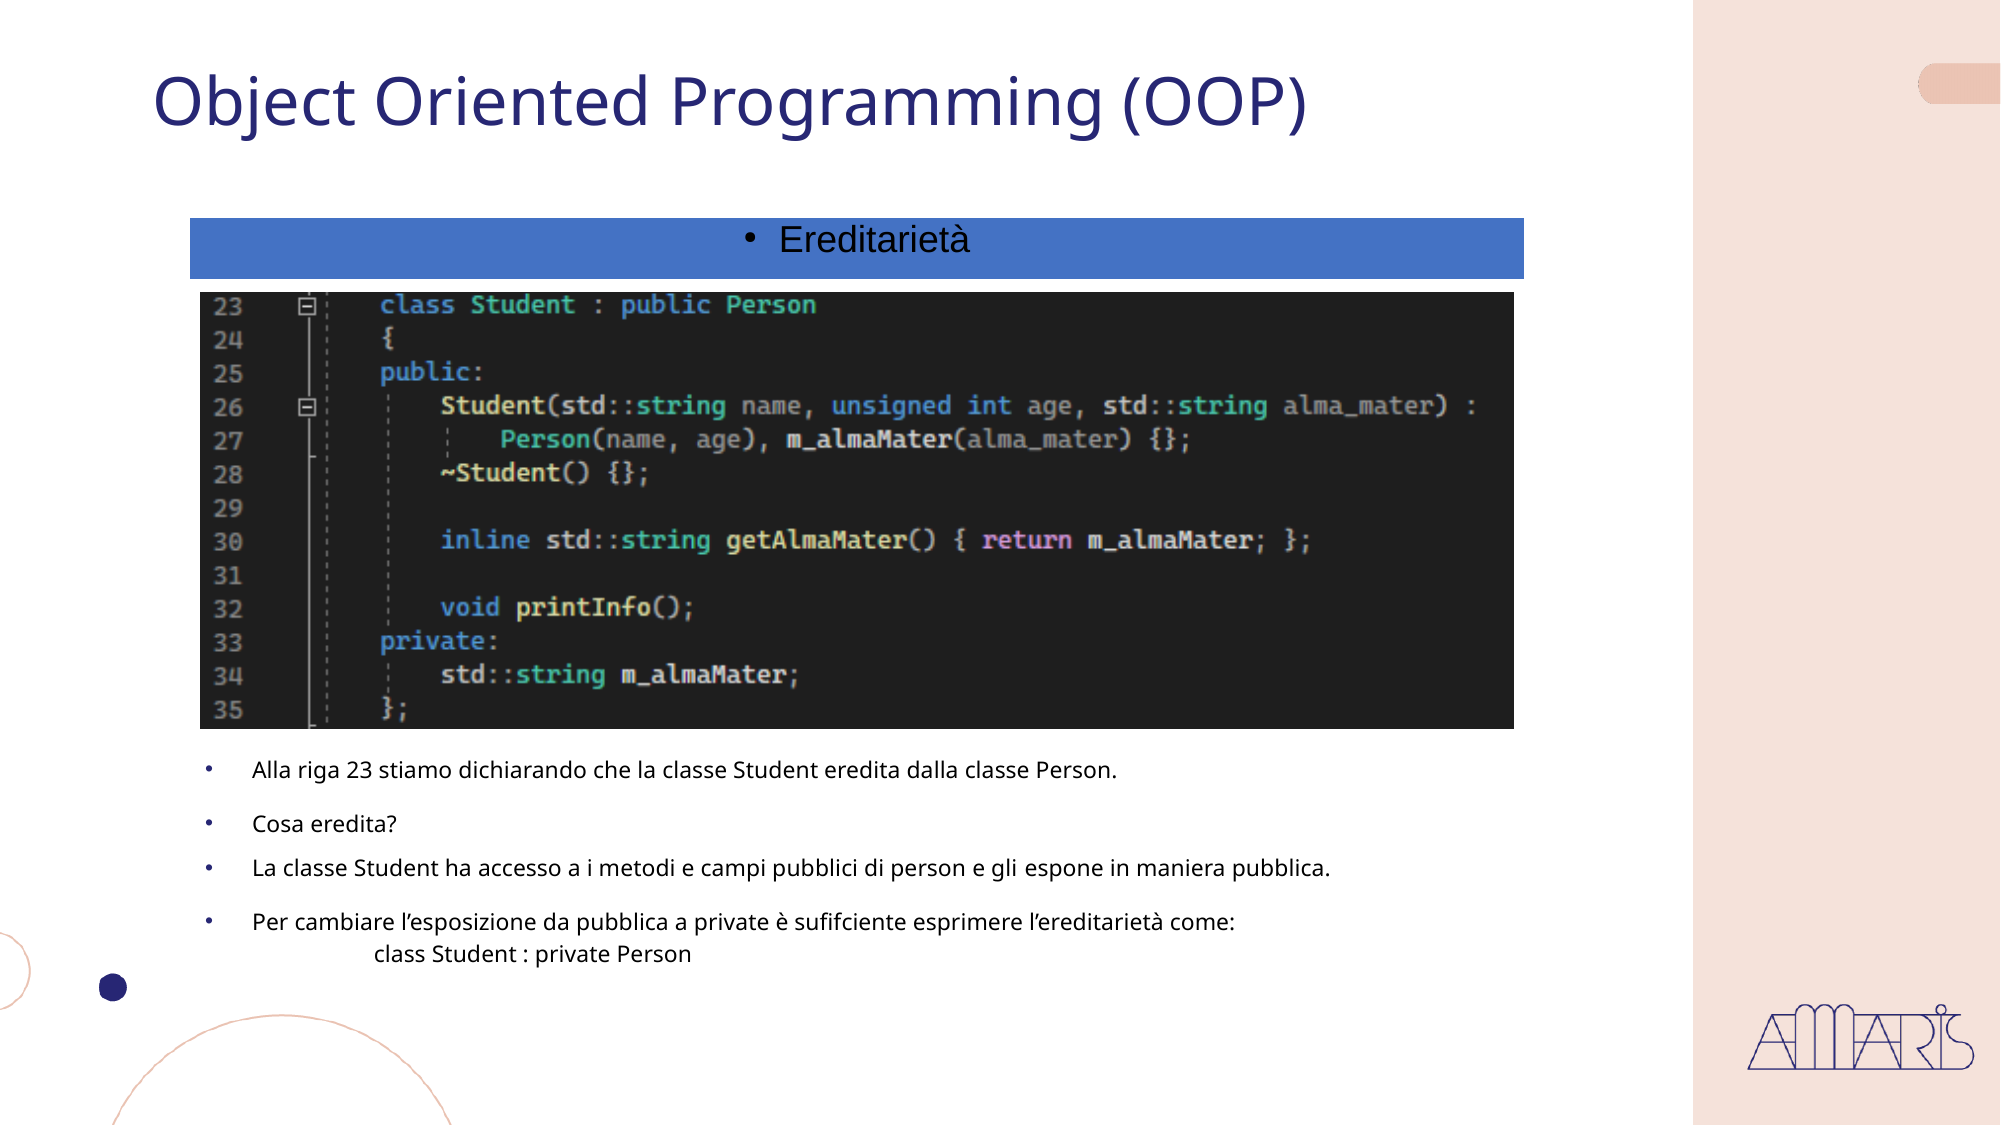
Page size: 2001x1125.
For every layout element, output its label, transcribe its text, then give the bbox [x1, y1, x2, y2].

table_header Ereditarietà [190, 218, 1524, 279]
picture [200, 292, 1514, 729]
title Object Oriented Programming (OOP) [137, 59, 1577, 148]
text_box Alla riga 23 stiamo dichiarando che la classe Student eredita dalla classe Person. Cosa eredita? [190, 742, 1524, 840]
text_box La classe Student ha accesso a i metodi e campi pubblici di person e gli espone in maniera pubblica. Per cambiare l’esposizione da pubblica a private è sufifciente esprimere l’ereditarietà come: class Student : private Person [190, 840, 1524, 974]
